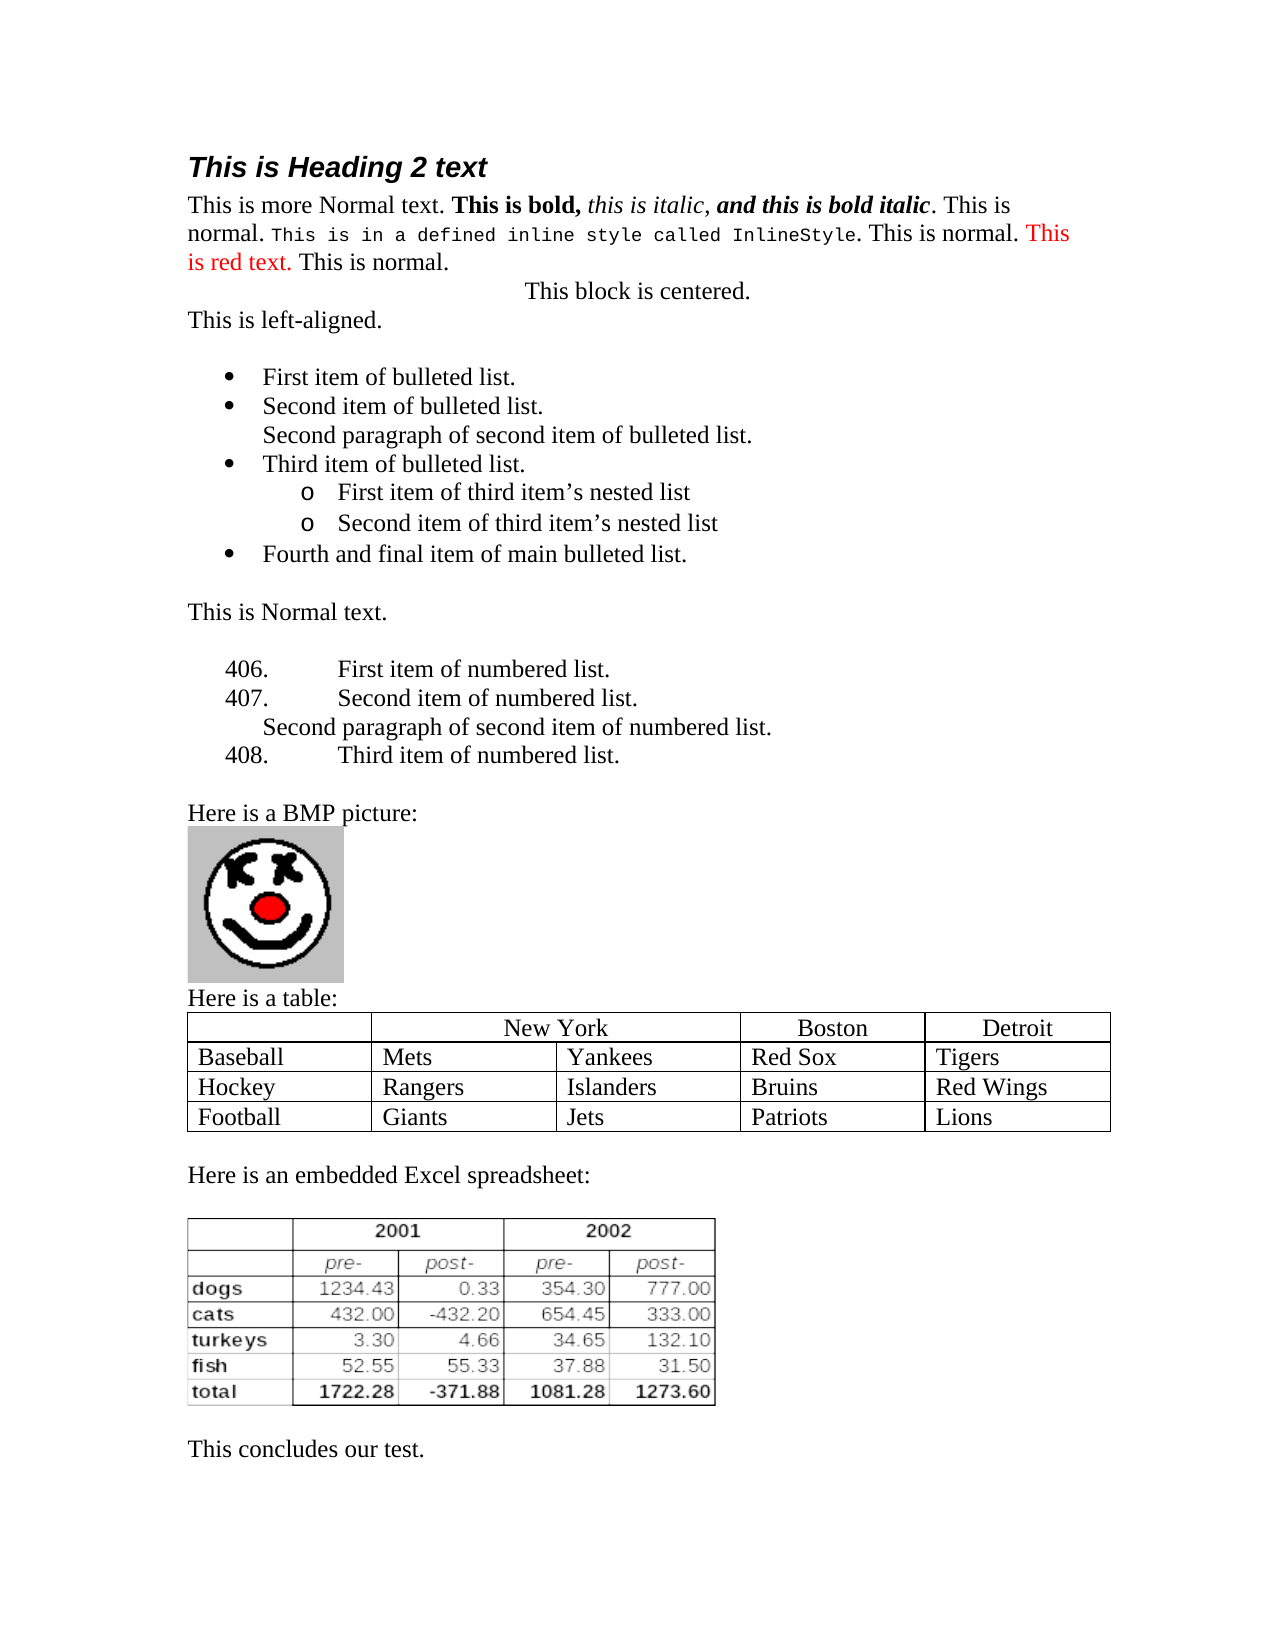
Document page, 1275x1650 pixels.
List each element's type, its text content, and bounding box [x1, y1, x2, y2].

table_cell Tigers [926, 1043, 1110, 1071]
text This is left-aligned. [187, 305, 1087, 334]
table_cell Hockey [188, 1072, 371, 1101]
table_cell Rangers [372, 1072, 556, 1101]
table_cell Islanders [557, 1072, 740, 1101]
table_cell Giants [372, 1102, 556, 1131]
text This is more Normal text. This is bold, this is italic, and this is bold italic. This is normal. This is in a defined inline style called InlineStyle. This is normal. This is red text. This is normal. [187, 190, 1087, 276]
table_cell Yankees [557, 1043, 740, 1071]
table_cell Bruins [741, 1072, 924, 1101]
list First item of numbered list. [225, 654, 1087, 683]
list Fourth and final item of main bulleted list. [225, 539, 1087, 568]
subtitle This is Heading 2 text [187, 150, 1087, 183]
table_cell Red Wings [926, 1072, 1110, 1101]
text Here is a BMP picture: [187, 798, 1087, 827]
table_cell Jets [557, 1102, 740, 1131]
text Second paragraph of second item of bulleted list. [262, 420, 1087, 449]
list First item of third item’s nested list [300, 477, 1087, 508]
table_cell Baseball [188, 1043, 371, 1071]
text Second paragraph of second item of numbered list. [262, 712, 1087, 740]
list Third item of numbered list. [225, 740, 1087, 769]
table_cell Mets [372, 1043, 556, 1071]
text This is Normal text. [187, 597, 1087, 625]
table_header Boston [741, 1013, 924, 1041]
text Here is a table: [187, 983, 1087, 1012]
table_header Detroit [926, 1013, 1110, 1041]
text This block is centered. [187, 276, 1087, 305]
list Second item of bulleted list. [225, 391, 1087, 420]
table_cell Red Sox [741, 1043, 924, 1071]
text This concludes our test. [187, 1434, 1087, 1463]
list Third item of bulleted list. [225, 449, 1087, 477]
list Second item of numbered list. [225, 683, 1087, 712]
table_cell Lions [926, 1102, 1110, 1131]
table_header New York [372, 1013, 740, 1041]
table_cell Patriots [741, 1102, 924, 1131]
list Second item of third item’s nested list [300, 508, 1087, 539]
list First item of bulleted list. [225, 362, 1087, 391]
text Here is an embedded Excel spreadsheet: [187, 1161, 1087, 1189]
table_cell Football [188, 1102, 371, 1131]
table_header [188, 1013, 371, 1041]
